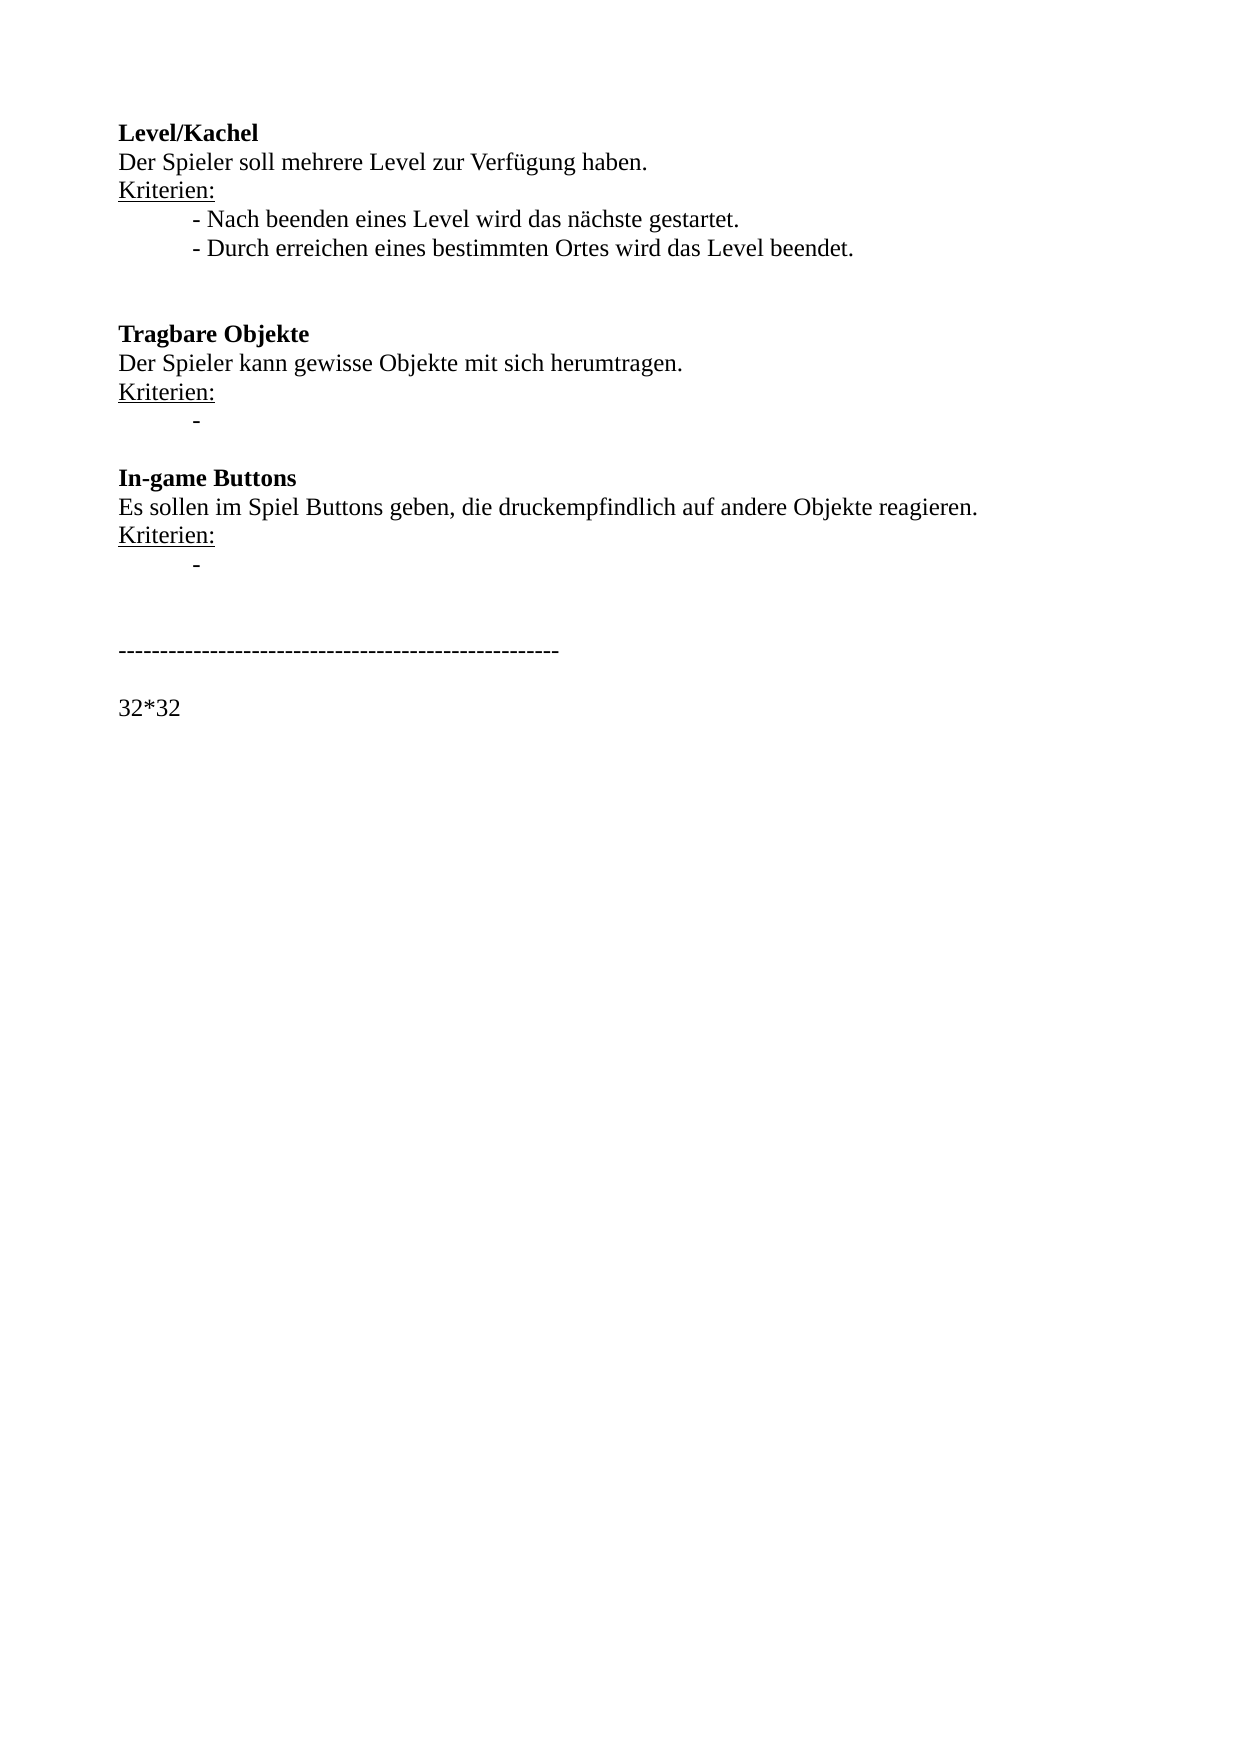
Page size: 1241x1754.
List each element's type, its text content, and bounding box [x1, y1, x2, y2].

text - [192, 406, 1122, 434]
text - Durch erreichen eines bestimmten Ortes wird das Level beendet. [192, 233, 1122, 262]
text ----------------------------------------------------- [118, 636, 1122, 664]
text In-game Buttons [118, 463, 1122, 492]
text Level/Kachel [118, 118, 1122, 147]
text Kriterien: [118, 377, 1122, 406]
text Es sollen im Spiel Buttons geben, die druckempfindlich auf andere Objekte reagieren. [118, 492, 1122, 521]
text Kriterien: [118, 521, 1122, 549]
text - [192, 549, 1122, 578]
text - Nach beenden eines Level wird das nächste gestartet. [192, 204, 1122, 233]
text Der Spieler soll mehrere Level zur Verfügung haben. [118, 147, 1122, 176]
text Tragbare Objekte [118, 319, 1122, 348]
text 32*32 [118, 693, 1122, 722]
text Kriterien: [118, 176, 1122, 204]
text Der Spieler kann gewisse Objekte mit sich herumtragen. [118, 348, 1122, 377]
